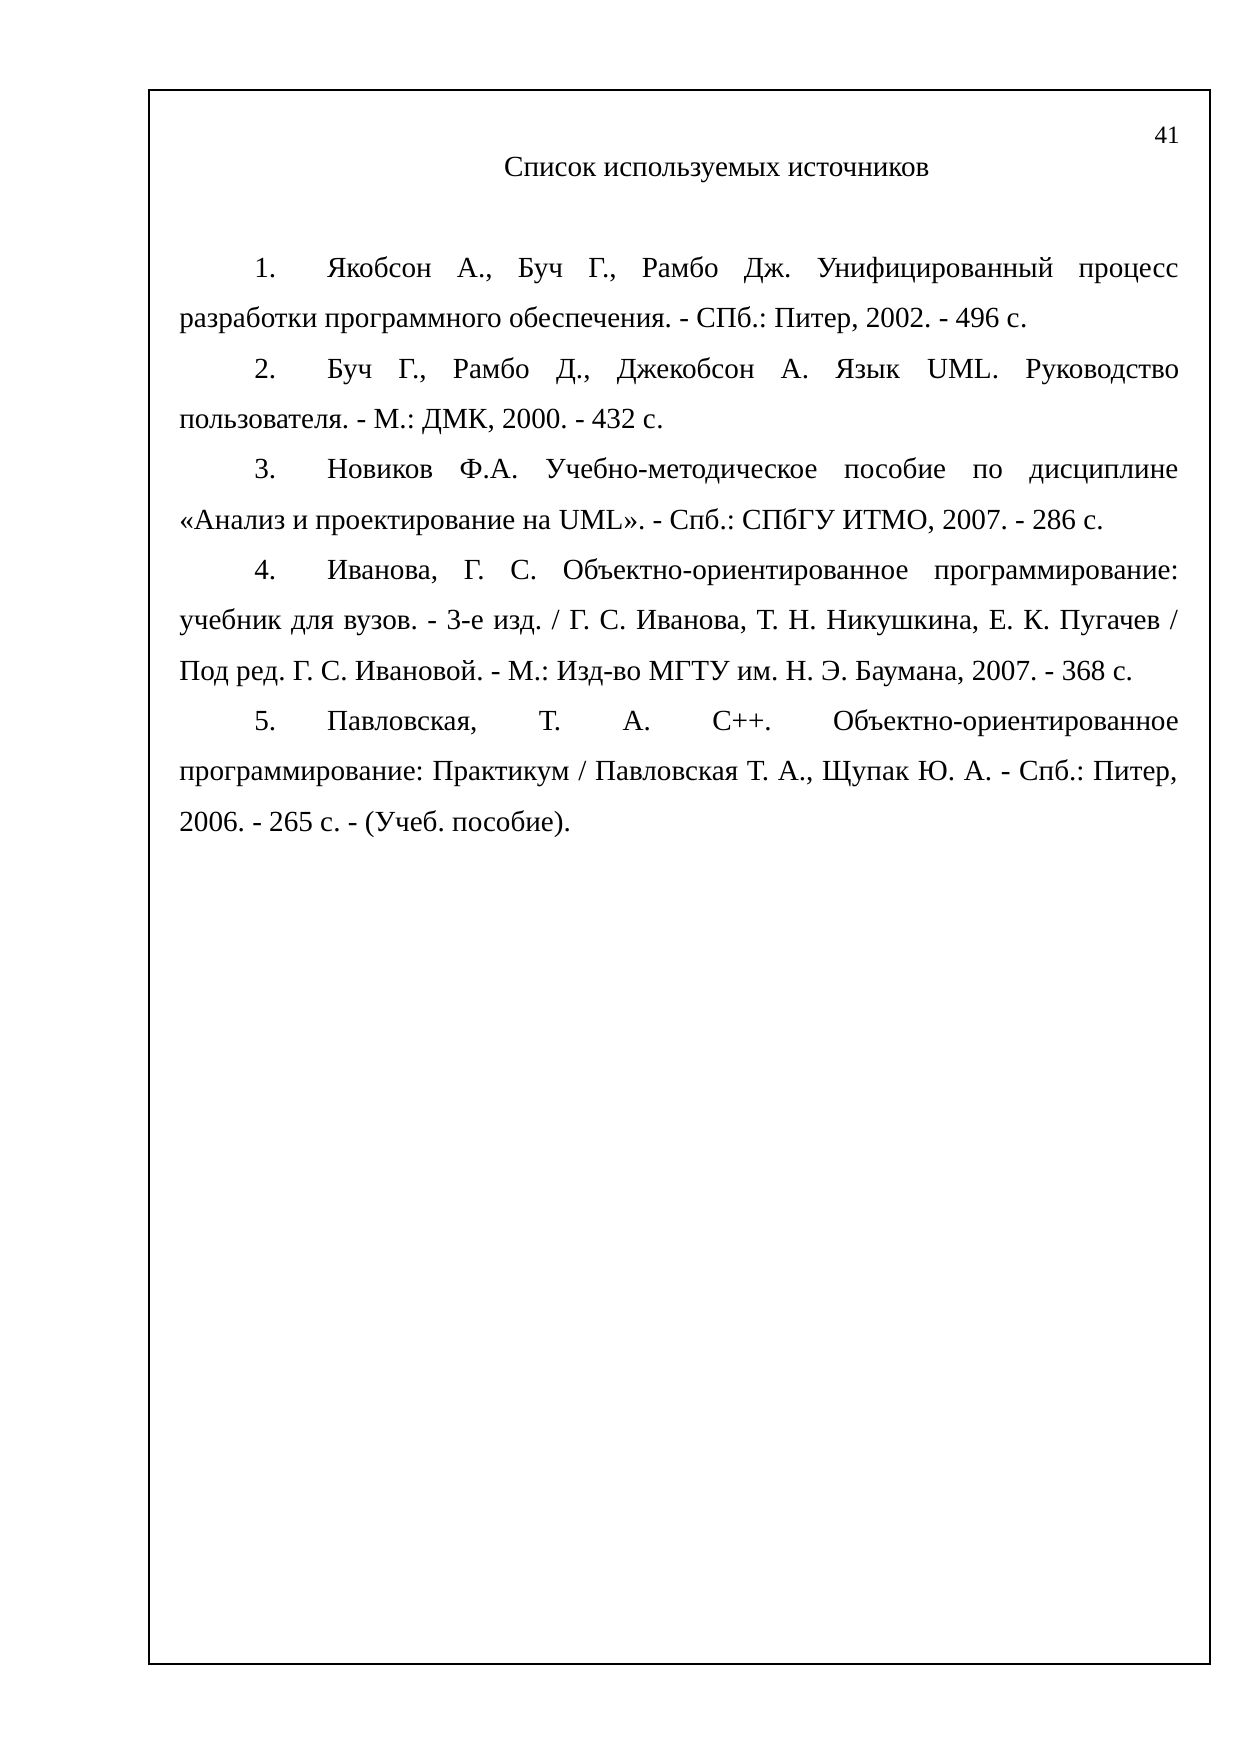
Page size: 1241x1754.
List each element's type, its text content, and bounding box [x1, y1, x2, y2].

list Буч Г., Рамбо Д., Джекобсон А. Язык UML. Руководство пользователя. - М.: ДМК, 2000. - 432 с. [179, 351, 1179, 435]
list Якобсон А., Буч Г., Рамбо Дж. Унифицированный процесс разработки программного обеспечения. - СПб.: Питер, 2002. - 496 с. [179, 250, 1179, 334]
list Павловская, Т. А. С++. Объектно-ориентированное программирование: Практикум / Павловская Т. А., Щупак Ю. А. - Спб.: Питер, 2006. - 265 с. - (Учеб. пособие). [179, 703, 1179, 837]
text Список используемых источников [179, 149, 1179, 183]
list Иванова, Г. С. Объектно-ориентированное программирование: учебник для вузов. - 3-е изд. / Г. С. Иванова, Т. Н. Никушкина, Е. К. Пугачев / Под ред. Г. С. Ивановой. - М.: Изд-во МГТУ им. Н. Э. Баумана, 2007. - 368 с. [179, 552, 1179, 686]
list Новиков Ф.А. Учебно-методическое пособие по дисциплине «Анализ и проектирование на UML». - Спб.: СПбГУ ИТМО, 2007. - 286 с. [179, 451, 1179, 535]
